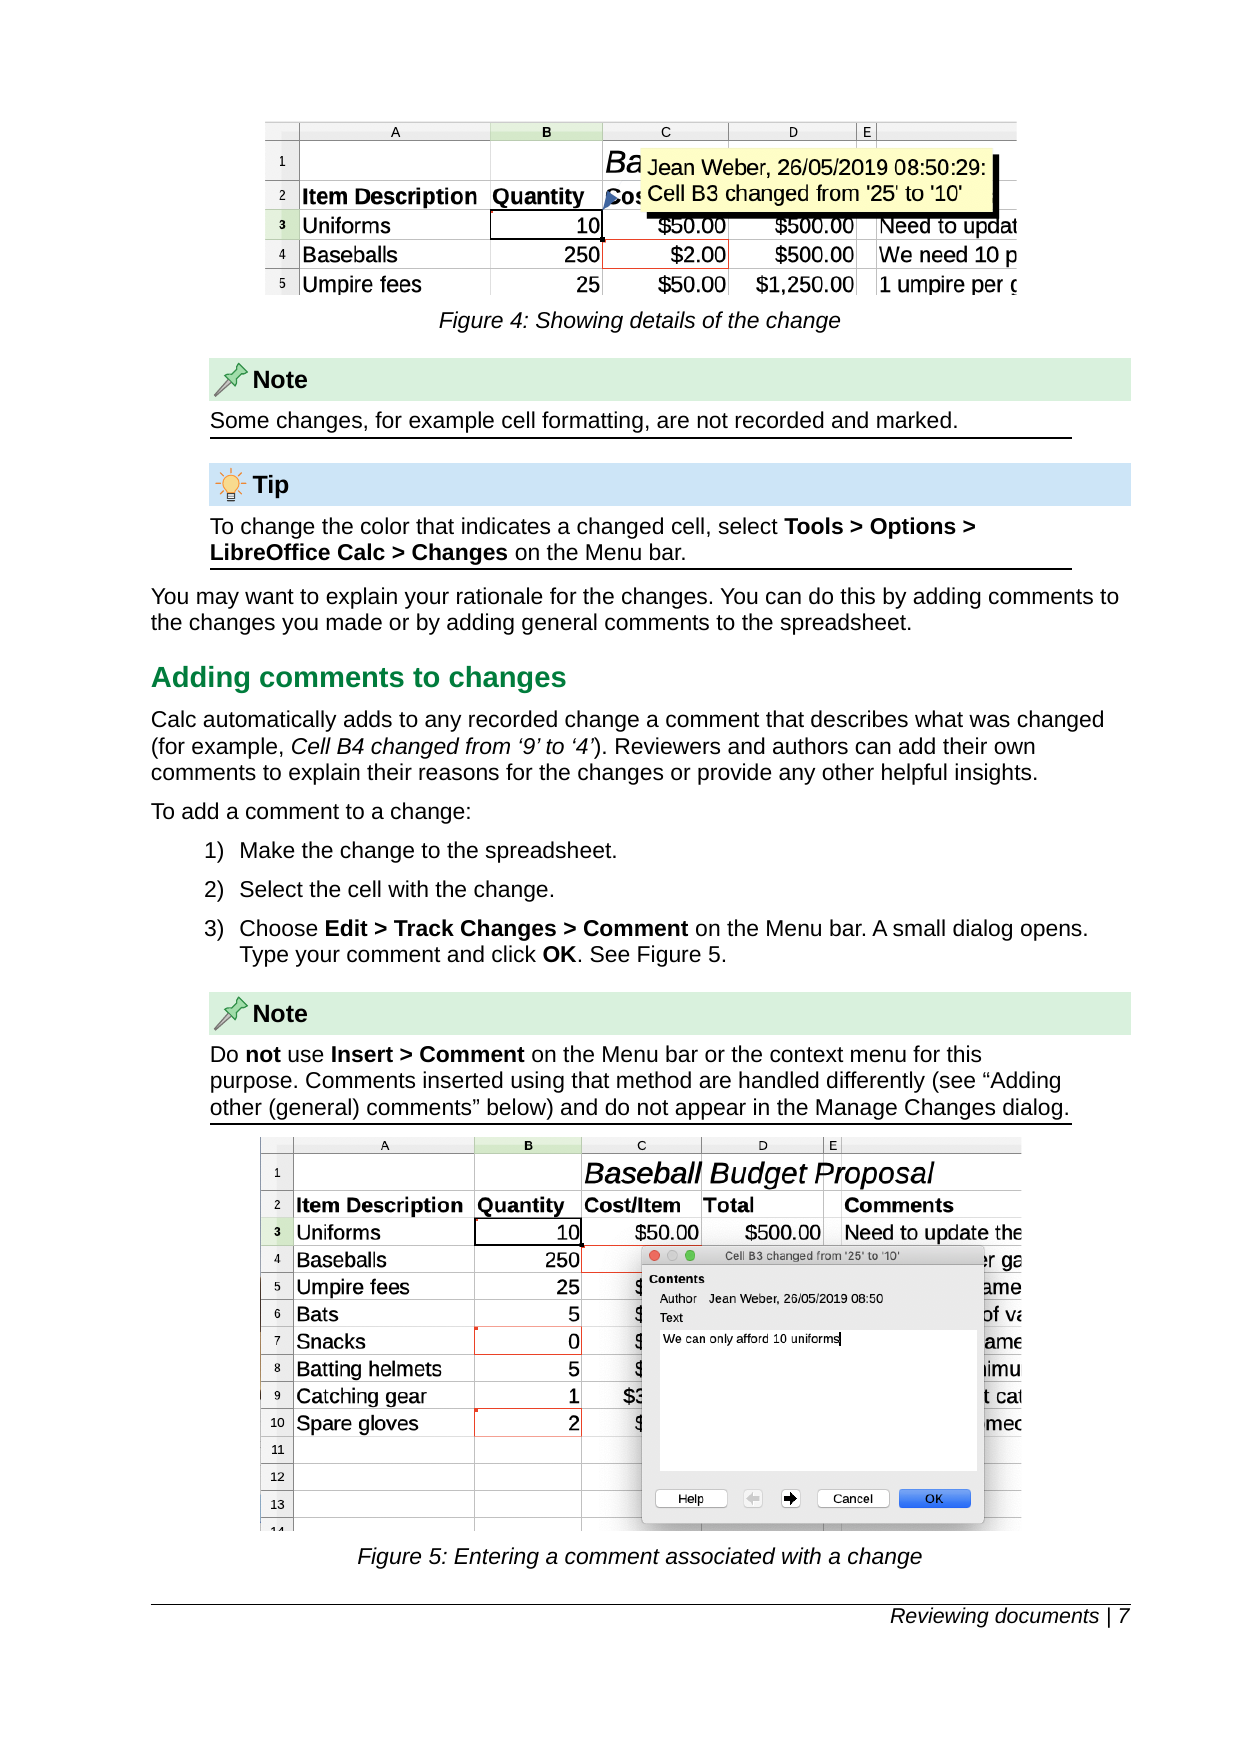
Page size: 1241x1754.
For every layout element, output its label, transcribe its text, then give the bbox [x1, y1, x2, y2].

subtitle Note [209, 992, 1131, 1035]
text To change the color that indicates a changed cell, select Tools > Options > LibreOffice Calc > Changes on the Menu bar. [209, 513, 1072, 570]
text Do not use Insert > Comment on the Menu bar or the context menu for this purpose. Comments inserted using that method are handled differently (see “Adding other (general) comments” below) and do not appear in the Manage Changes dialog. [209, 1041, 1072, 1125]
subtitle Note [209, 358, 1131, 401]
picture [260, 1137, 1022, 1531]
list Select the cell with the change. [224, 876, 1131, 902]
subtitle Adding comments to changes [151, 660, 1131, 694]
text Figure 4: Showing details of the change [265, 307, 1017, 333]
text Some changes, for example cell formatting, are not recorded and marked. [209, 407, 1072, 439]
list To add a comment to a change: [151, 798, 1131, 824]
list Make the change to the spreadsheet. [224, 837, 1131, 863]
subtitle Tip [209, 463, 1131, 506]
text Calc automatically adds to any recorded change a comment that describes what was changed (for example, Cell B4 changed from ‘9’ to ‘4’). Reviewers and authors can add their own comments to explain their reasons for the changes or provide any other helpful insights. [151, 706, 1131, 785]
text You may want to explain your rationale for the changes. You can do this by adding comments to the changes you made or by adding general comments to the spreadsheet. [151, 583, 1131, 636]
list Choose Edit > Track Changes > Comment on the Menu bar. A small dialog opens. Type your comment and click OK. See Figure 5. [224, 914, 1131, 967]
picture [265, 121, 1017, 295]
text Figure 5: Entering a comment associated with a change [260, 1543, 1022, 1569]
